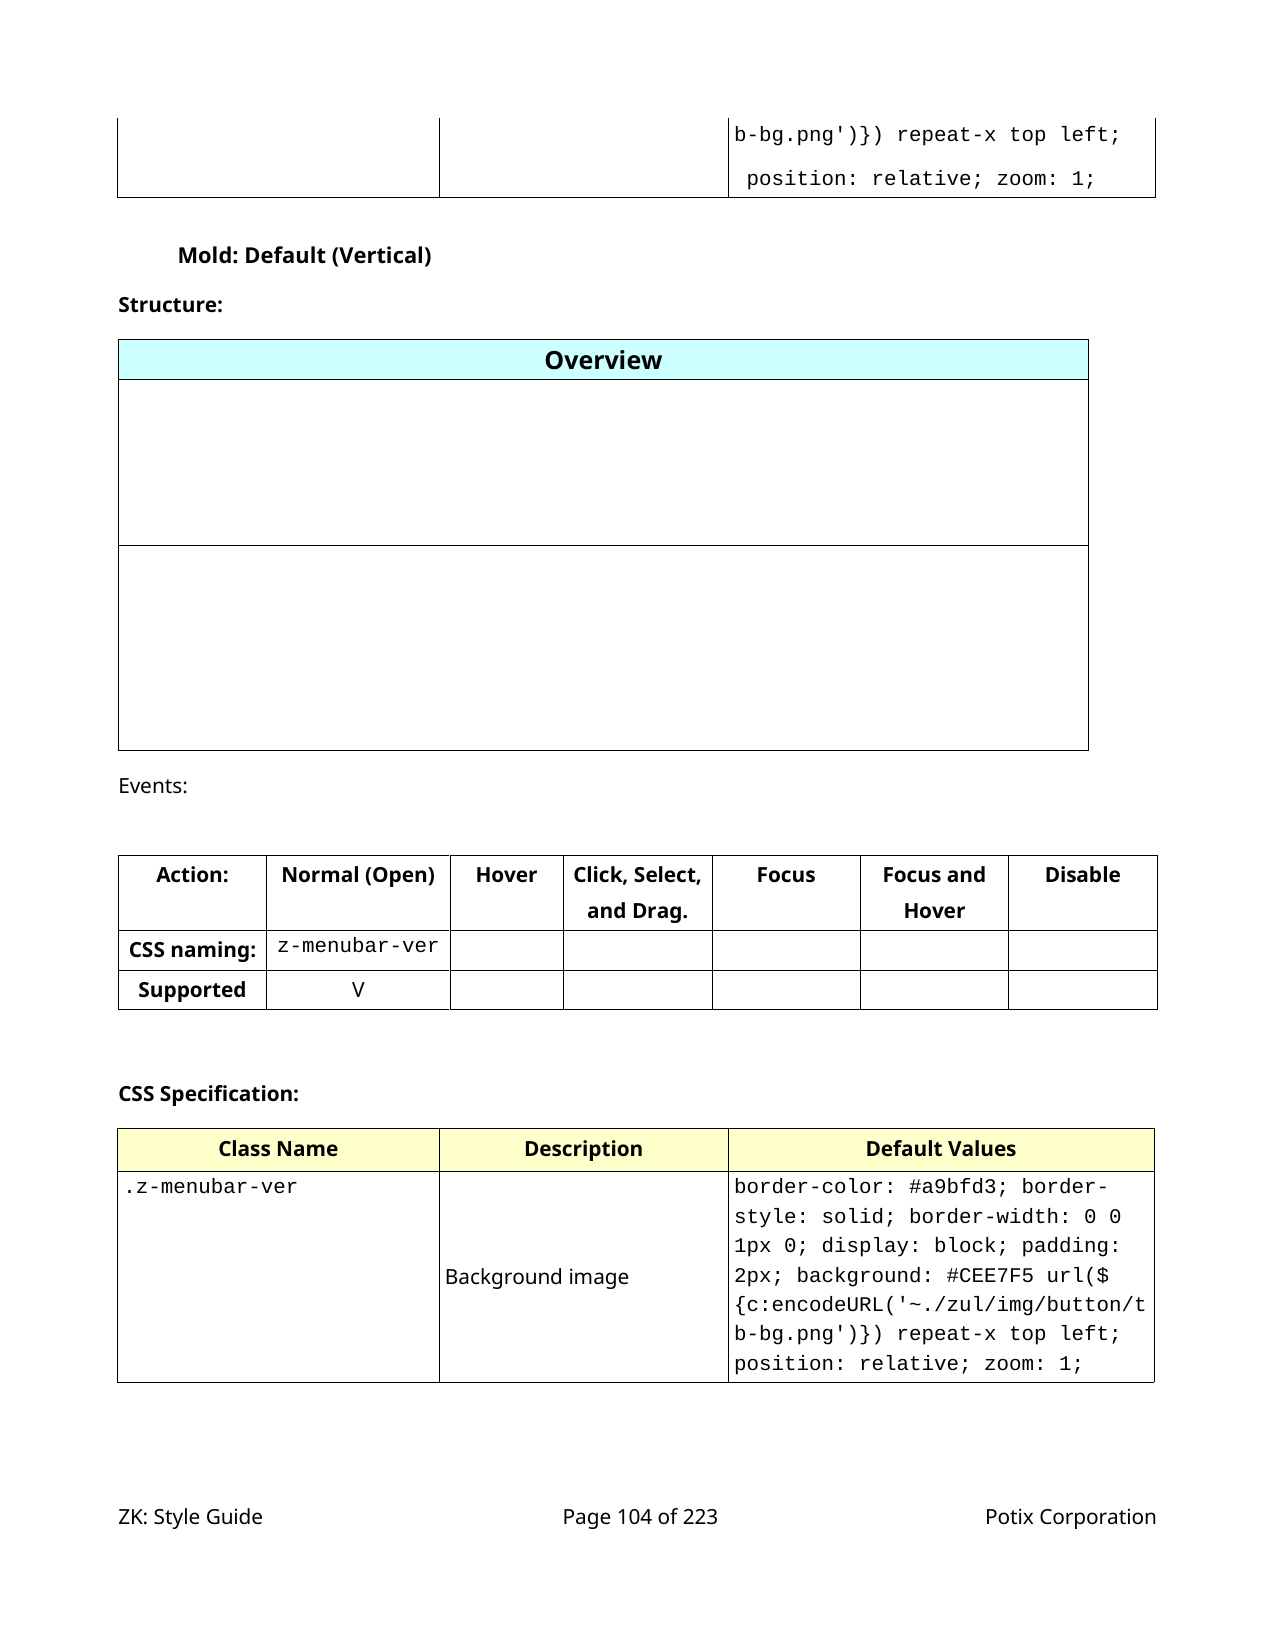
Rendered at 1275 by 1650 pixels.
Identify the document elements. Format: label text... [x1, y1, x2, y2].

table_header Hover [451, 856, 563, 930]
table_cell [118, 118, 439, 197]
table_cell [440, 118, 728, 197]
table_cell border-color: #a9bfd3; border-style: solid; border-width: 0 0 1px 0; display: block; padding: 2px; background: #CEE7F5 url(${c:encodeURL('~./zul/img/button/tb-bg.png')}) repeat-x top left; position: relative; zoom: 1; [729, 1172, 1154, 1382]
table_cell b-bg.png')}) repeat-x top left; position: relative; zoom: 1; [729, 118, 1155, 197]
table_cell [861, 971, 1008, 1009]
table_cell [713, 931, 860, 970]
table_cell [1009, 931, 1157, 970]
table_cell [564, 931, 712, 970]
table_cell V [267, 971, 449, 1009]
table_cell [119, 380, 1088, 545]
table_header Click, Select, and Drag. [564, 856, 712, 930]
table_cell z-menubar-ver [267, 931, 449, 970]
table_header Default Values [729, 1129, 1154, 1171]
subtitle Mold: Default (Vertical) [177, 240, 1157, 270]
table_cell [861, 931, 1008, 970]
table_header Normal (Open) [267, 856, 449, 930]
table_header Focus [713, 856, 860, 930]
text Structure: [118, 291, 1157, 319]
table_cell [564, 971, 712, 1009]
table_cell [119, 546, 1088, 750]
text CSS Specification: [118, 1079, 1157, 1107]
table_header Focus and Hover [861, 856, 1008, 930]
table_cell Background image [440, 1172, 728, 1382]
table_cell [713, 971, 860, 1009]
table_cell [451, 931, 563, 970]
table_header Overview [119, 340, 1088, 379]
table_header Disable [1009, 856, 1157, 930]
table_cell CSS naming: [119, 931, 266, 970]
table_header Description [440, 1129, 728, 1171]
text Events: [118, 771, 1157, 834]
table_cell [451, 971, 563, 1009]
table_cell .z-menubar-ver [118, 1172, 439, 1382]
table_cell Supported [119, 971, 266, 1009]
table_cell [1009, 971, 1157, 1009]
table_header Action: [119, 856, 266, 930]
table_header Class Name [118, 1129, 439, 1171]
